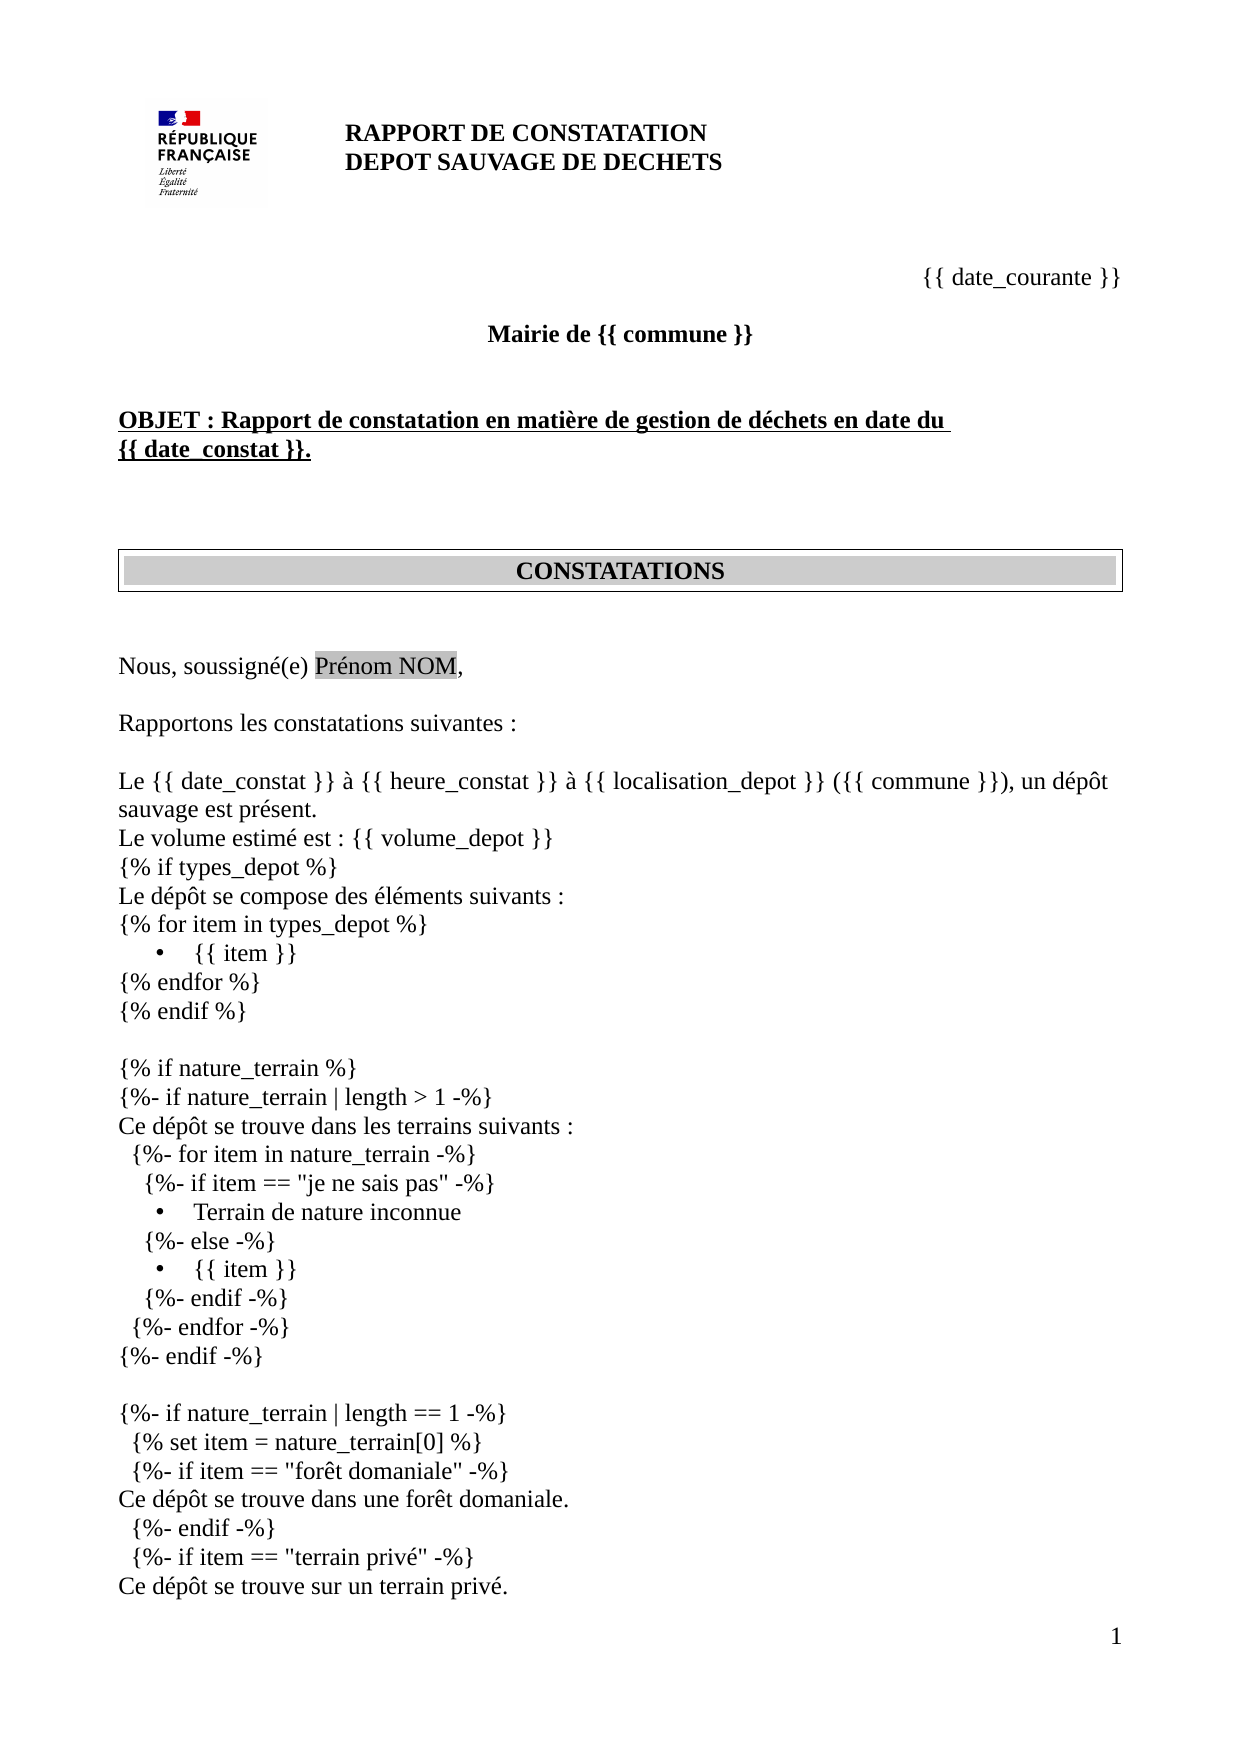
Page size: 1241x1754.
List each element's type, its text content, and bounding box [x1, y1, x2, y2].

text Ce dépôt se trouve sur un terrain privé. [118, 1571, 1122, 1599]
text {% for item in types_depot %} [118, 909, 1122, 938]
text {% endif %} [118, 996, 1122, 1024]
text Ce dépôt se trouve dans les terrains suivants : [118, 1111, 1122, 1139]
text Nous, soussigné(e) Prénom NOM, [118, 651, 1122, 679]
text {%- else -%} [118, 1226, 1122, 1254]
text RAPPORT DE CONSTATATION [272, 118, 1122, 147]
text DEPOT SAUVAGE DE DECHETS [272, 147, 1122, 176]
text Le {{ date_constat }} à {{ heure_constat }} à {{ localisation_depot }} ({{ commune }}), un dépôt sauvage est présent. [118, 766, 1122, 823]
text Rapportons les constatations suivantes : [118, 708, 1122, 737]
text {%- if item == "forêt domaniale" -%} [118, 1456, 1122, 1484]
text {%- for item in nature_terrain -%} [118, 1139, 1122, 1168]
text {%- endfor -%} [118, 1312, 1122, 1341]
text {% endfor %} [118, 967, 1122, 996]
text Mairie de {{ commune }} [118, 319, 1122, 348]
table_header CONSTATATIONS [119, 550, 1122, 591]
list {{ item }} [156, 1254, 1122, 1283]
text {%- endif -%} [118, 1341, 1122, 1369]
text [144, 97, 271, 211]
text Le dépôt se compose des éléments suivants : [118, 881, 1122, 909]
text {%- if nature_terrain | length > 1 -%} [118, 1082, 1122, 1111]
text {% if types_depot %} [118, 852, 1122, 881]
text Le volume estimé est : {{ volume_depot }} [118, 823, 1122, 852]
text {% set item = nature_terrain[0] %} [118, 1427, 1122, 1456]
text OBJET : Rapport de constatation en matière de gestion de déchets en date du {{ date_constat }}. [118, 406, 1122, 463]
text {%- endif -%} [118, 1283, 1122, 1312]
text {%- if nature_terrain | length == 1 -%} [118, 1398, 1122, 1427]
picture [145, 98, 268, 208]
text {%- if item == "terrain privé" -%} [118, 1542, 1122, 1571]
list {{ item }} [156, 938, 1122, 967]
text {%- endif -%} [118, 1513, 1122, 1542]
list Terrain de nature inconnue [156, 1197, 1122, 1226]
text Ce dépôt se trouve dans une forêt domaniale. [118, 1484, 1122, 1513]
text {%- if item == "je ne sais pas" -%} [118, 1168, 1122, 1197]
text {% if nature_terrain %} [118, 1053, 1122, 1082]
text {{ date_courante }} [118, 262, 1122, 291]
